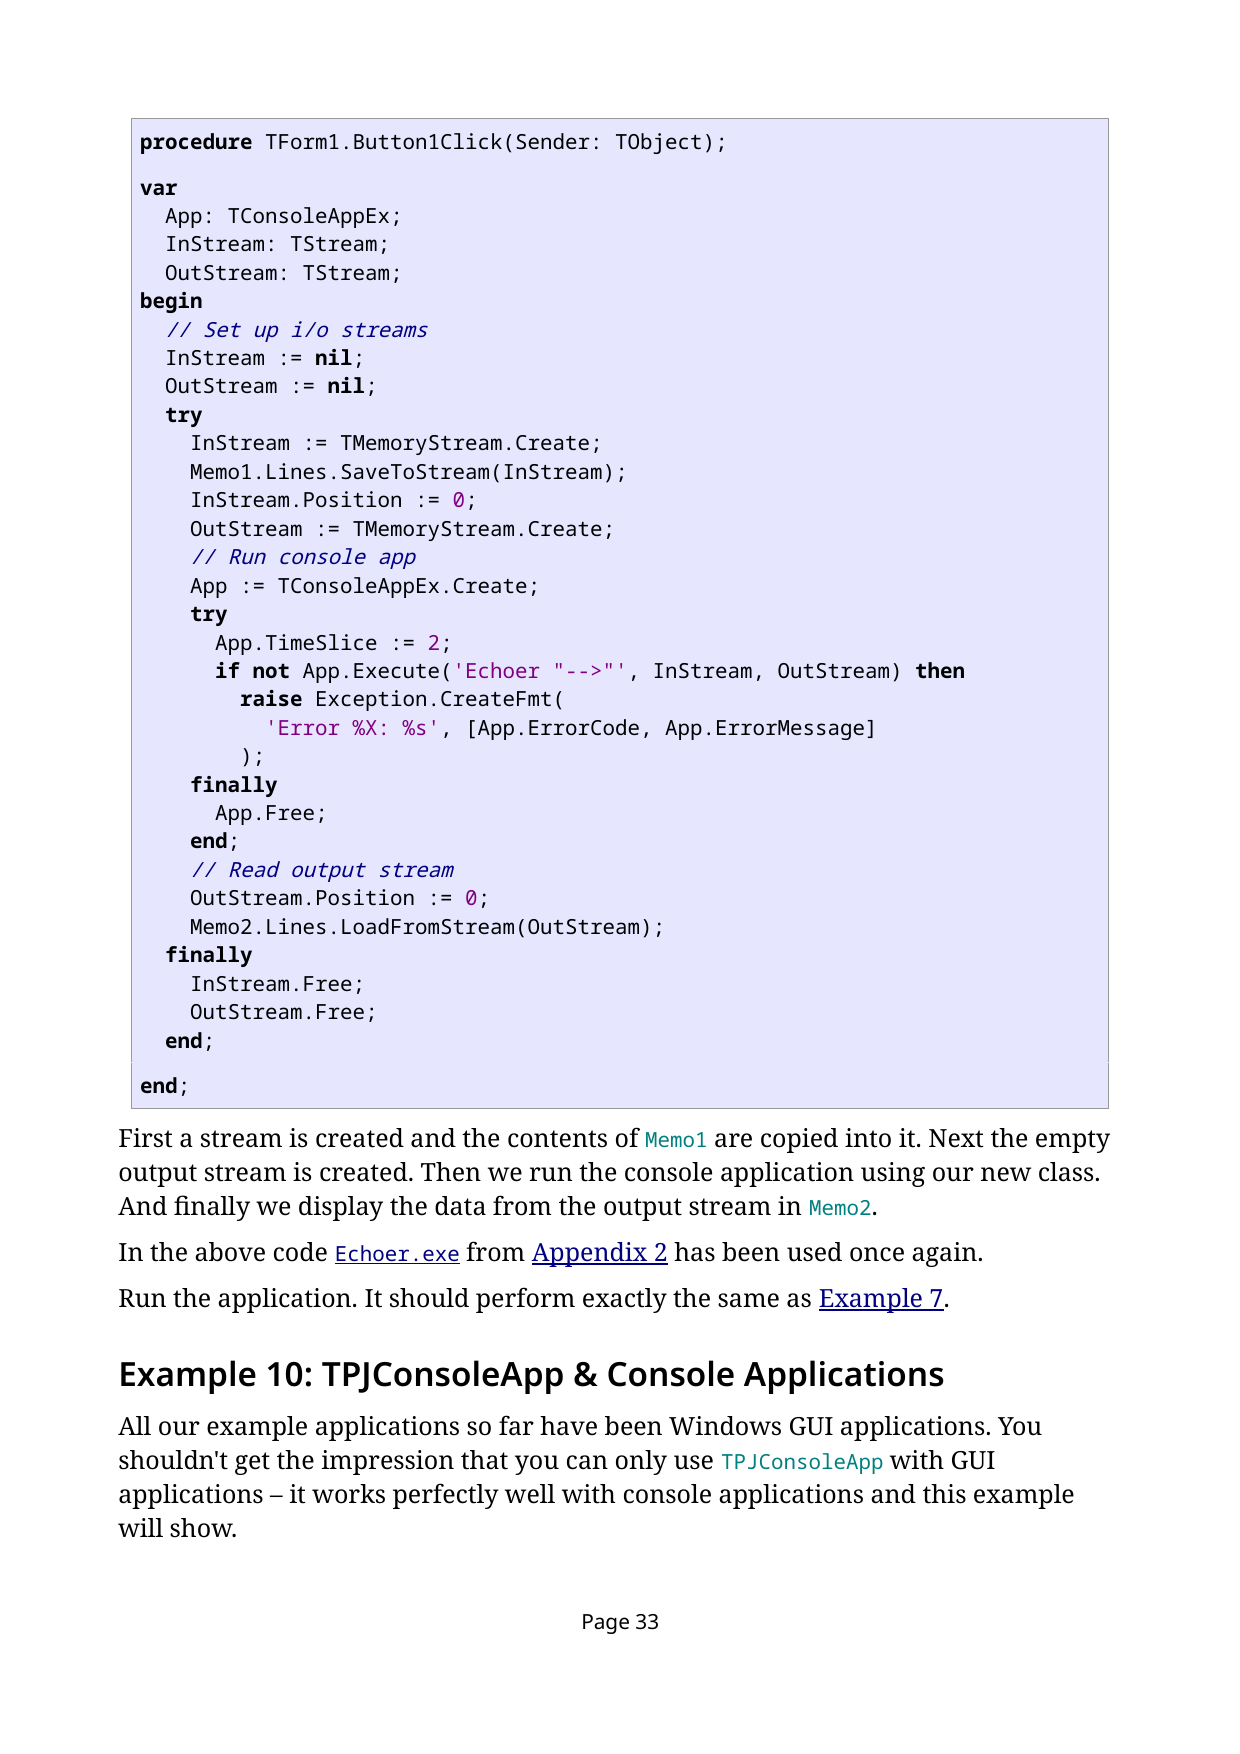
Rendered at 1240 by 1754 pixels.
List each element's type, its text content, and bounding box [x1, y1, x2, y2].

text // Read output stream [132, 855, 1108, 883]
text try [132, 599, 1108, 628]
text InStream: TStream; [132, 229, 1108, 258]
text OutStream: TStream; [132, 258, 1108, 286]
text // Set up i/o streams [132, 315, 1108, 343]
text First a stream is created and the contents of Memo1 are copied into it. Next the empty output stream is created. Then we run the console application using our new class. And finally we display the data from the output stream in Memo2. [118, 1120, 1122, 1223]
text App: TConsoleAppEx; [132, 201, 1108, 229]
text 'Error %X: %s', [App.ErrorCode, App.ErrorMessage] [132, 713, 1108, 741]
text var [132, 164, 1108, 201]
text finally [132, 940, 1108, 969]
text raise Exception.CreateFmt( [132, 684, 1108, 713]
text Memo1.Lines.SaveToStream(InStream); [132, 457, 1108, 485]
text Memo2.Lines.LoadFromStream(OutStream); [132, 912, 1108, 940]
text In the above code Echoer.exe from Appendix 2 has been used once again. [118, 1234, 1122, 1268]
text OutStream := nil; [132, 372, 1108, 400]
text OutStream.Position := 0; [132, 883, 1108, 912]
text if not App.Execute('Echoer "-->"', InStream, OutStream) then [132, 656, 1108, 684]
text App := TConsoleAppEx.Create; [132, 571, 1108, 599]
text end; [132, 1062, 1108, 1108]
text App.Free; [132, 798, 1108, 827]
text begin [132, 286, 1108, 315]
text finally [132, 770, 1108, 798]
text ); [132, 741, 1108, 770]
text OutStream.Free; [132, 997, 1108, 1026]
subtitle Example 10: TPJConsoleApp & Console Applications [118, 1351, 1122, 1396]
text try [132, 400, 1108, 428]
text InStream := nil; [132, 343, 1108, 372]
text All our example applications so far have been Windows GUI applications. You shouldn't get the impression that you can only use TPJConsoleApp with GUI applications – it works perfectly well with console applications and this example will show. [118, 1409, 1122, 1545]
text InStream := TMemoryStream.Create; [132, 428, 1108, 457]
text procedure TForm1.Button1Click(Sender: TObject); [132, 119, 1108, 164]
text InStream.Free; [132, 969, 1108, 997]
text InStream.Position := 0; [132, 485, 1108, 514]
text end; [132, 1026, 1108, 1062]
text // Run console app [132, 542, 1108, 571]
text App.TimeSlice := 2; [132, 628, 1108, 656]
text OutStream := TMemoryStream.Create; [132, 514, 1108, 542]
text end; [132, 827, 1108, 855]
text Run the application. It should perform exactly the same as Example 7. [118, 1280, 1122, 1314]
